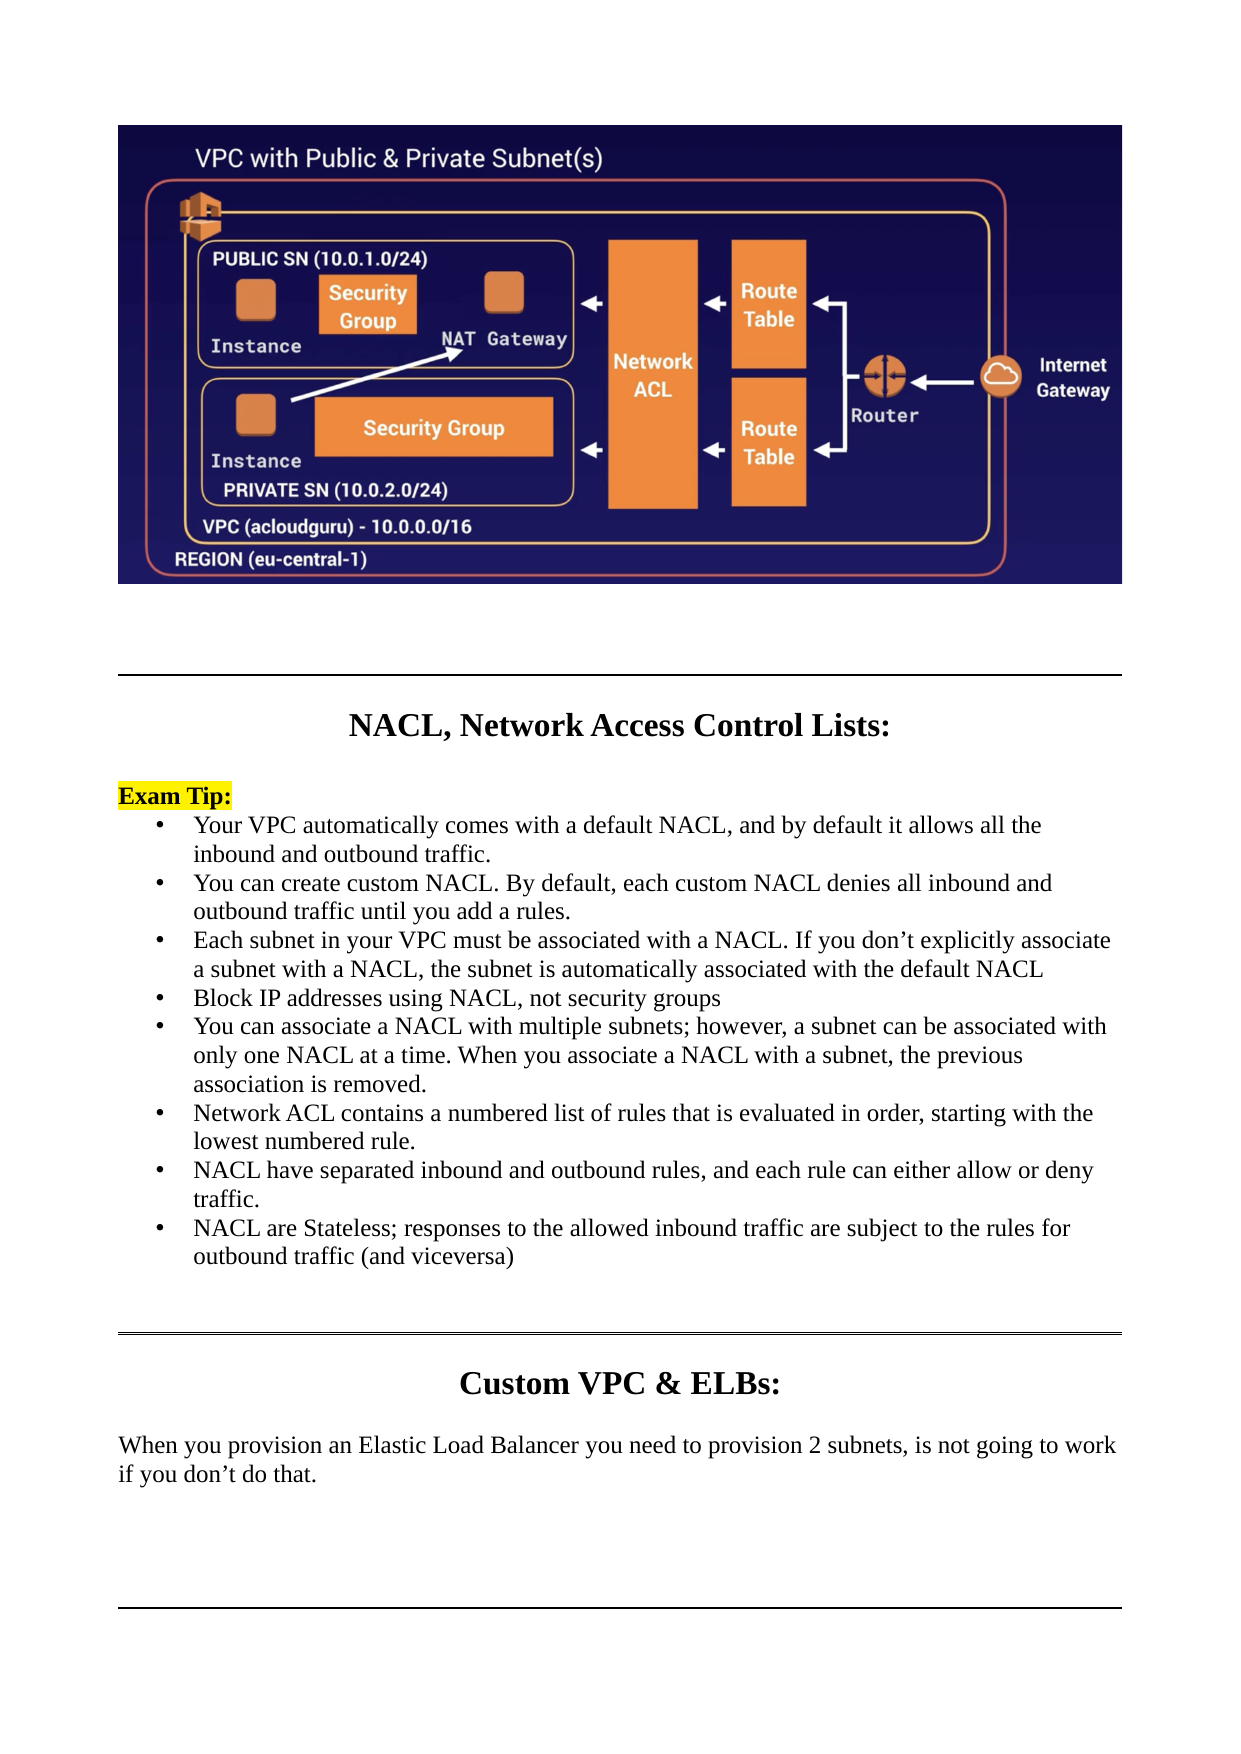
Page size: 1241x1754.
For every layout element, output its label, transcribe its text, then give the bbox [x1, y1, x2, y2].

list You can create custom NACL. By default, each custom NACL denies all inbound and outbound traffic until you add a rules. [156, 868, 1122, 925]
list Your VPC automatically comes with a default NACL, and by default it allows all the inbound and outbound traffic. [156, 810, 1122, 868]
list Each subnet in your VPC must be associated with a NACL. If you don’t explicitly associate a subnet with a NACL, the subnet is automatically associated with the default NACL [156, 925, 1122, 983]
list NACL have separated inbound and outbound rules, and each rule can either allow or deny traffic. [156, 1155, 1122, 1213]
picture [118, 125, 1123, 584]
text Exam Tip: [118, 781, 1122, 810]
text NACL, Network Access Control Lists: [118, 705, 1122, 743]
list Network ACL contains a numbered list of rules that is evaluated in order, starting with the lowest numbered rule. [156, 1098, 1122, 1155]
text When you provision an Elastic Load Balancer you need to provision 2 subnets, is not going to work if you don’t do that. [118, 1430, 1122, 1488]
list You can associate a NACL with multiple subnets; however, a subnet can be associated with only one NACL at a time. When you associate a NACL with a subnet, the previous association is removed. [156, 1011, 1122, 1098]
text Custom VPC & ELBs: [118, 1363, 1122, 1401]
list Block IP addresses using NACL, not security groups [156, 983, 1122, 1011]
list NACL are Stateless; responses to the allowed inbound traffic are subject to the rules for outbound traffic (and viceversa) [156, 1213, 1122, 1270]
